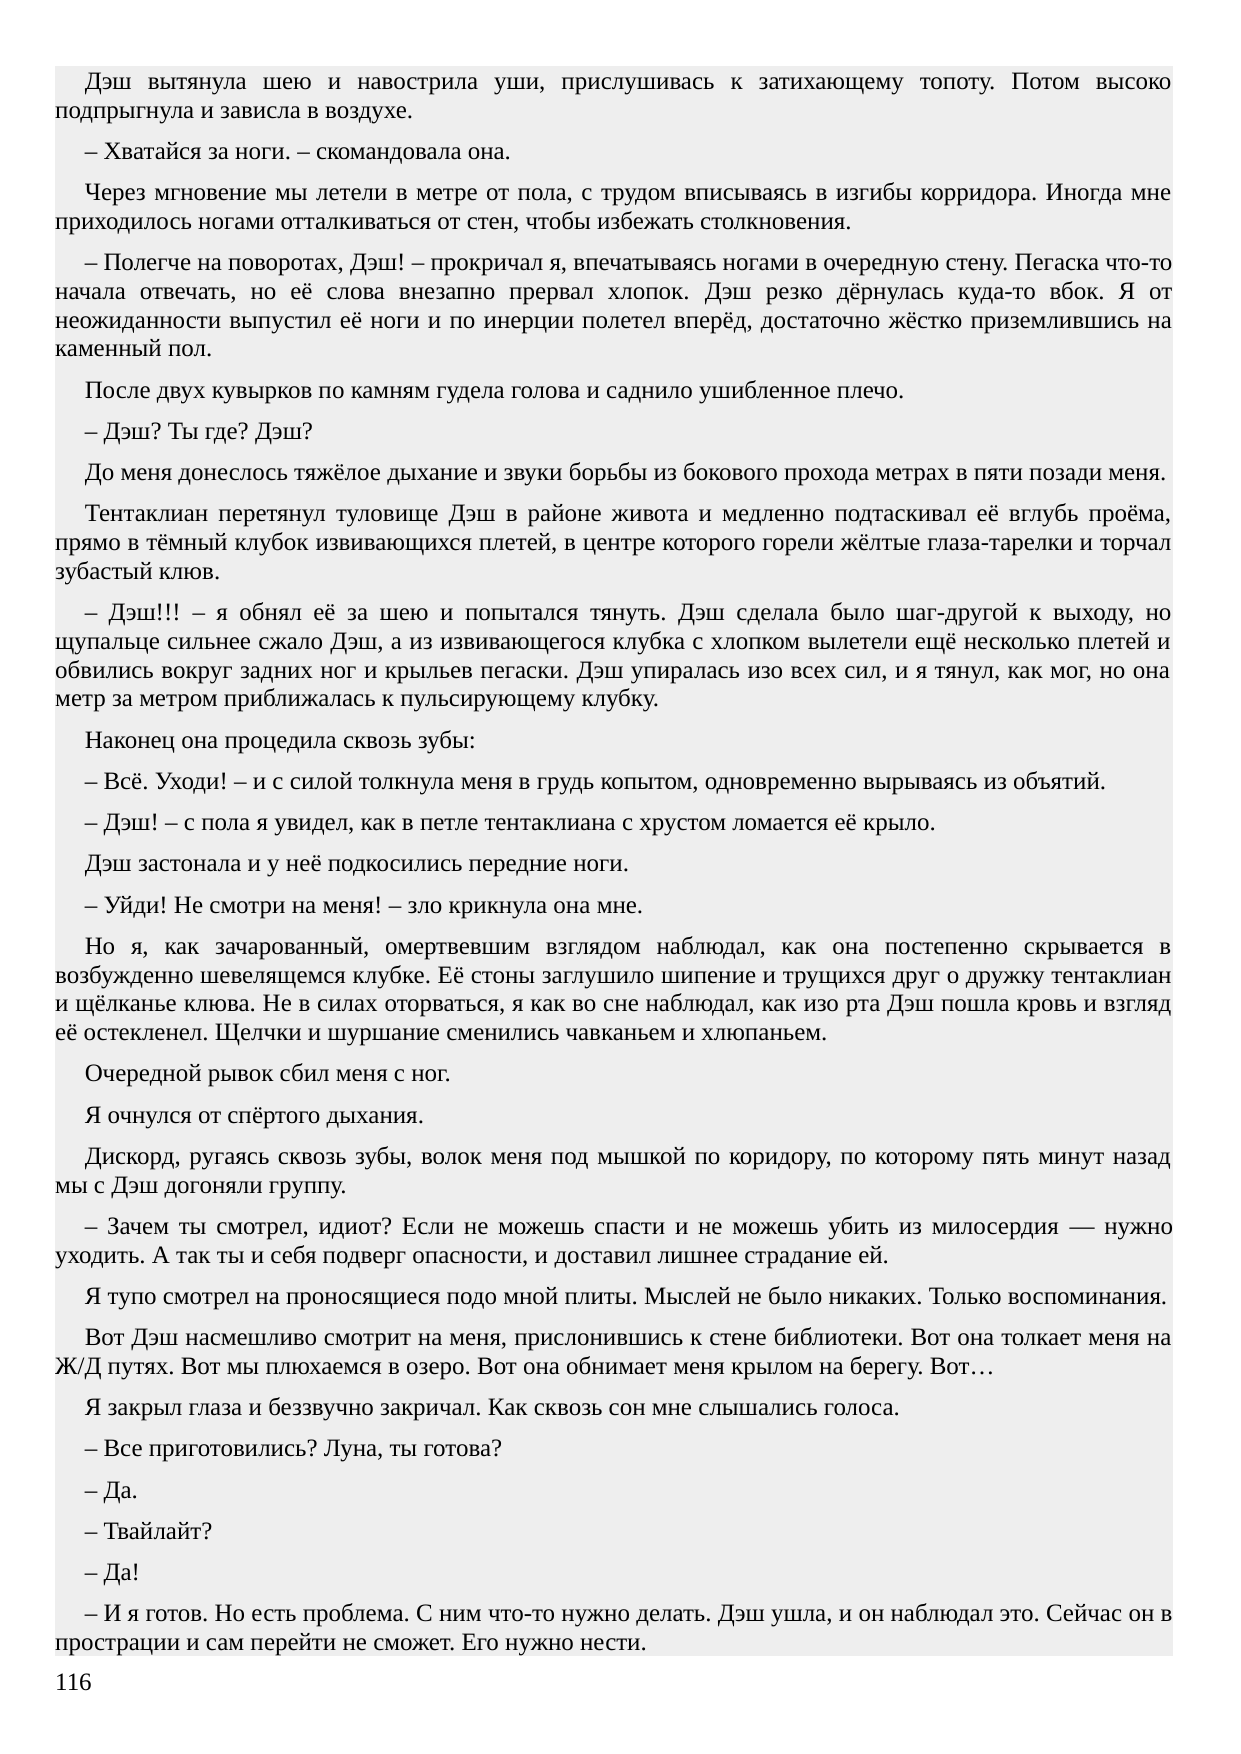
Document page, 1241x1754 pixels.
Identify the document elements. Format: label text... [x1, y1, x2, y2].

text Тентаклиан перетянул туловище Дэш в районе живота и медленно подтаскивал её вглубь проёма, прямо в тёмный клубок извивающихся плетей, в центре которого горели жёлтые глаза-тарелки и торчал зубастый клюв. [55, 498, 1173, 585]
text Дэш застонала и у неё подкосились передние ноги. [55, 848, 1173, 877]
text Я очнулся от спёртого дыхания. [55, 1100, 1173, 1128]
text Наконец она процедила сквозь зубы: [55, 725, 1173, 753]
text Вот Дэш насмешливо смотрит на меня, прислонившись к стене библиотеки. Вот она толкает меня на Ж/Д путях. Вот мы плюхаемся в озеро. Вот она обнимает меня крылом на берегу. Вот… [55, 1322, 1173, 1380]
text Я тупо смотрел на проносящиеся подо мной плиты. Мыслей не было никаких. Только воспоминания. [55, 1281, 1173, 1310]
text – Хватайся за ноги. – скомандовала она. [55, 136, 1173, 165]
text – Твайлайт? [55, 1516, 1173, 1545]
text До меня донеслось тяжёлое дыхание и звуки борьбы из бокового прохода метрах в пяти позади меня. [55, 457, 1173, 486]
text – Зачем ты смотрел, идиот? Если не можешь спасти и не можешь убить из милосердия — нужно уходить. А так ты и себя подверг опасности, и доставил лишнее страдание ей. [55, 1211, 1173, 1268]
text Через мгновение мы летели в метре от пола, с трудом вписываясь в изгибы корридора. Иногда мне приходилось ногами отталкиваться от стен, чтобы избежать столкновения. [55, 177, 1173, 235]
text Дэш вытянула шею и навострила уши, прислушивась к затихающему топоту. Потом высоко подпрыгнула и зависла в воздухе. [55, 66, 1173, 123]
text – Дэш! – с пола я увидел, как в петле тентаклиана с хрустом ломается её крыло. [55, 807, 1173, 836]
text – Все приготовились? Луна, ты готова? [55, 1433, 1173, 1462]
text – Дэш? Ты где? Дэш? [55, 416, 1173, 445]
text Я закрыл глаза и беззвучно закричал. Как сквозь сон мне слышались голоса. [55, 1392, 1173, 1421]
text – И я готов. Но есть проблема. С ним что-то нужно делать. Дэш ушла, и он наблюдал это. Сейчас он в прострации и сам перейти не сможет. Его нужно нести. [55, 1598, 1173, 1656]
text – Дэш!!! – я обнял её за шею и попытался тянуть. Дэш сделала было шаг-другой к выходу, но щупальце сильнее сжало Дэш, а из извивающегося клубка с хлопком вылетели ещё несколько плетей и обвились вокруг задних ног и крыльев пегаски. Дэш упиралась изо всех сил, и я тянул, как мог, но она метр за метром приближалась к пульсирующему клубку. [55, 597, 1173, 712]
text Но я, как зачарованный, омертвевшим взглядом наблюдал, как она постепенно скрывается в возбужденно шевелящемся клубке. Её стоны заглушило шипение и трущихся друг о дружку тентаклиан и щёлканье клюва. Не в силах оторваться, я как во сне наблюдал, как изо рта Дэш пошла кровь и взгляд её остекленел. Щелчки и шуршание сменились чавканьем и хлюпаньем. [55, 931, 1173, 1046]
text – Полегче на поворотах, Дэш! – прокричал я, впечатываясь ногами в очередную стену. Пегаска что-то начала отвечать, но её слова внезапно прервал хлопок. Дэш резко дёрнулась куда-то вбок. Я от неожиданности выпустил её ноги и по инерции полетел вперёд, достаточно жёстко приземлившись на каменный пол. [55, 247, 1173, 362]
text Очередной рывок сбил меня с ног. [55, 1058, 1173, 1087]
text После двух кувырков по камням гудела голова и саднило ушибленное плечо. [55, 375, 1173, 403]
text – Да. [55, 1475, 1173, 1503]
text – Всё. Уходи! – и с силой толкнула меня в грудь копытом, одновременно вырываясь из объятий. [55, 766, 1173, 795]
text – Уйди! Не смотри на меня! – зло крикнула она мне. [55, 890, 1173, 918]
text Дискорд, ругаясь сквозь зубы, волок меня под мышкой по коридору, по которому пять минут назад мы с Дэш догоняли группу. [55, 1141, 1173, 1198]
text – Да! [55, 1557, 1173, 1586]
